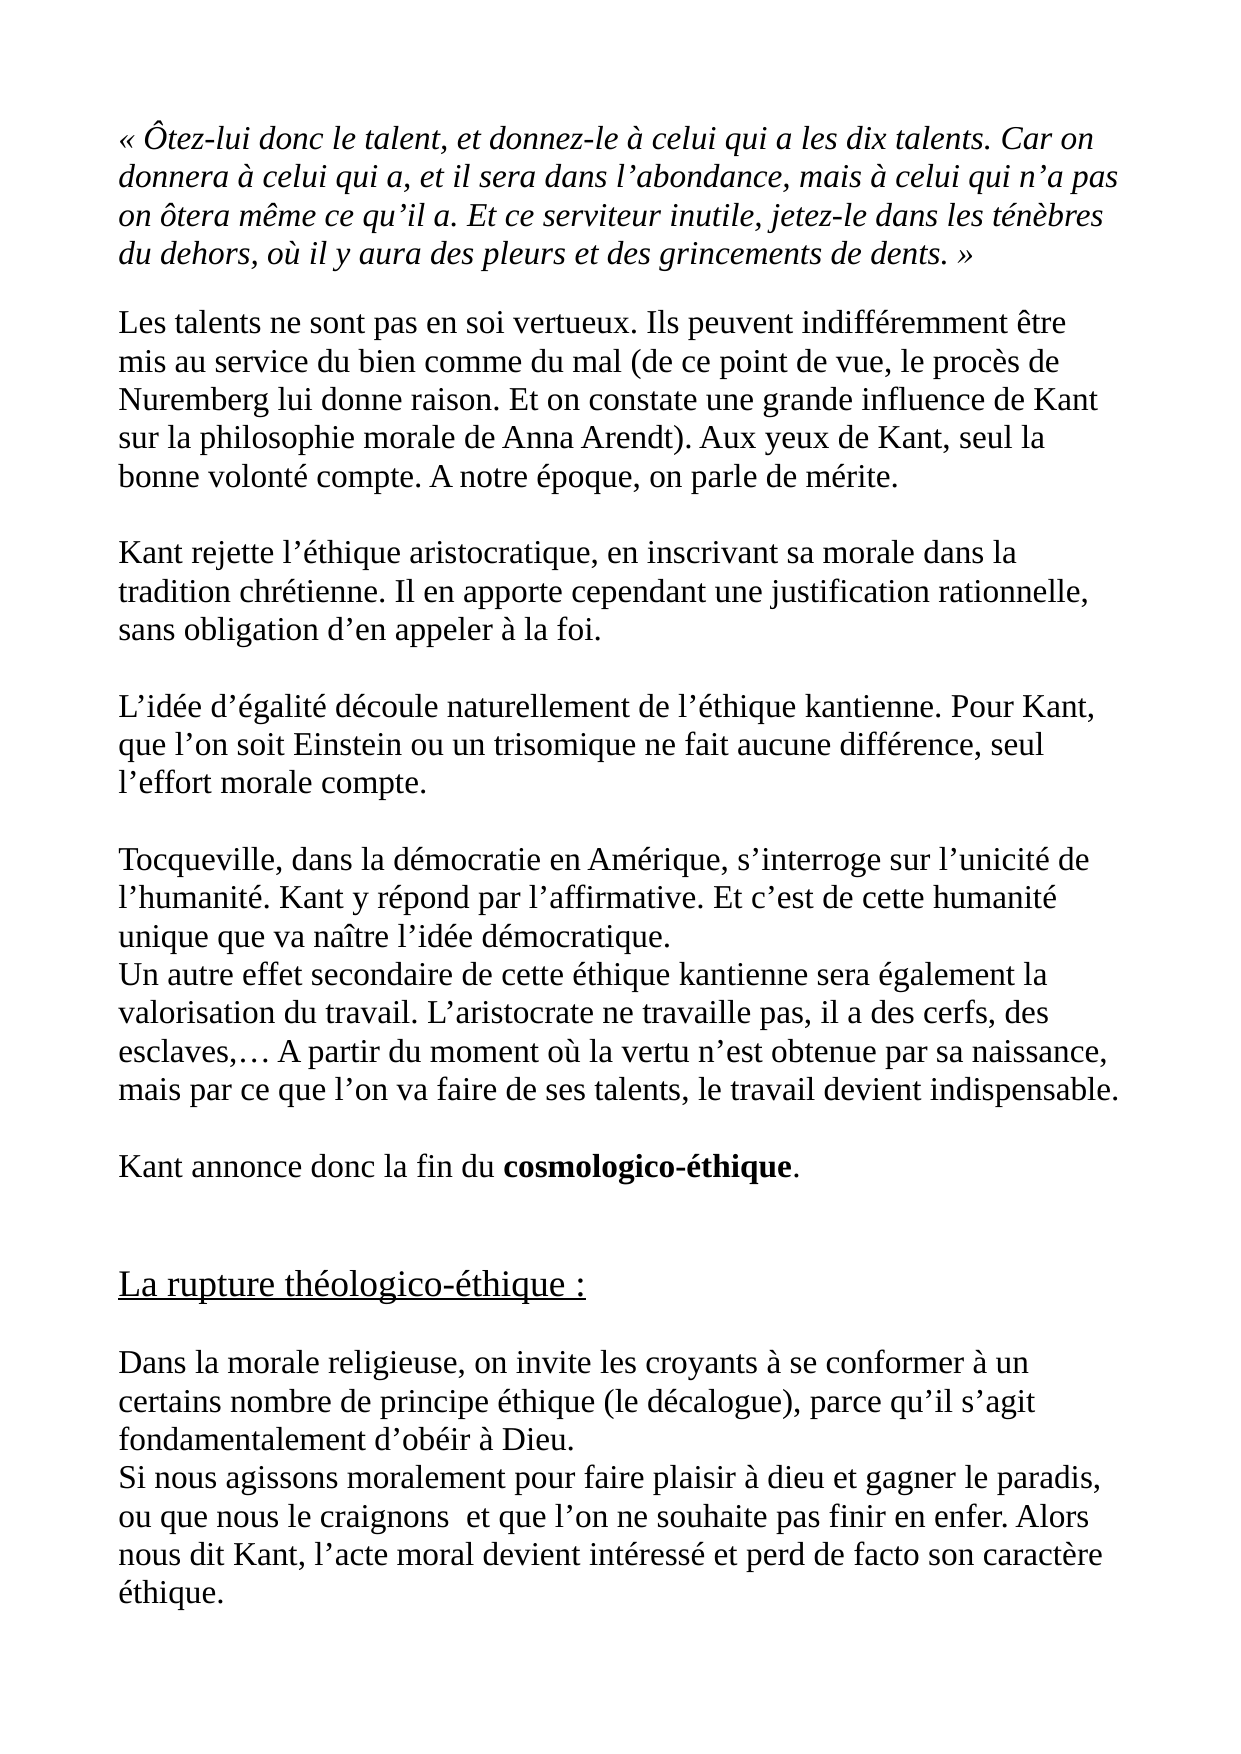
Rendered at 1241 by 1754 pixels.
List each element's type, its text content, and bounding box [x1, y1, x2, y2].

text Kant rejette l’éthique aristocratique, en inscrivant sa morale dans la tradition chrétienne. Il en apporte cependant une justification rationnelle, sans obligation d’en appeler à la foi. [118, 533, 1122, 648]
text L’idée d’égalité découle naturellement de l’éthique kantienne. Pour Kant, que l’on soit Einstein ou un trisomique ne fait aucune différence, seul l’effort morale compte. [118, 686, 1122, 801]
text Dans la morale religieuse, on invite les croyants à se conformer à un certains nombre de principe éthique (le décalogue), parce qu’il s’agit fondamentalement d’obéir à Dieu. [118, 1342, 1122, 1457]
text La rupture théologico-éthique : [118, 1261, 1122, 1304]
text Si nous agissons moralement pour faire plaisir à dieu et gagner le paradis, ou que nous le craignons et que l’on ne souhaite pas finir en enfer. Alors nous dit Kant, l’acte moral devient intéressé et perd de facto son caractère éthique. [118, 1457, 1122, 1611]
text Un autre effet secondaire de cette éthique kantienne sera également la valorisation du travail. L’aristocrate ne travaille pas, il a des cerfs, des esclaves,… A partir du moment où la vertu n’est obtenue par sa naissance, mais par ce que l’on va faire de ses talents, le travail devient indispensable. [118, 954, 1122, 1108]
text Tocqueville, dans la démocratie en Amérique, s’interroge sur l’unicité de l’humanité. Kant y répond par l’affirmative. Et c’est de cette humanité unique que va naître l’idée démocratique. [118, 839, 1122, 954]
text Kant annonce donc la fin du cosmologico-éthique. [118, 1146, 1122, 1184]
text Les talents ne sont pas en soi vertueux. Ils peuvent indifféremment être mis au service du bien comme du mal (de ce point de vue, le procès de Nuremberg lui donne raison. Et on constate une grande influence de Kant sur la philosophie morale de Anna Arendt). Aux yeux de Kant, seul la bonne volonté compte. A notre époque, on parle de mérite. [118, 303, 1122, 494]
text « Ôtez-lui donc le talent, et donnez-le à celui qui a les dix talents. Car on donnera à celui qui a, et il sera dans l’abondance, mais à celui qui n’a pas on ôtera même ce qu’il a. Et ce serviteur inutile, jetez-le dans les ténèbres du dehors, où il y aura des pleurs et des grincements de dents. » [118, 118, 1122, 271]
